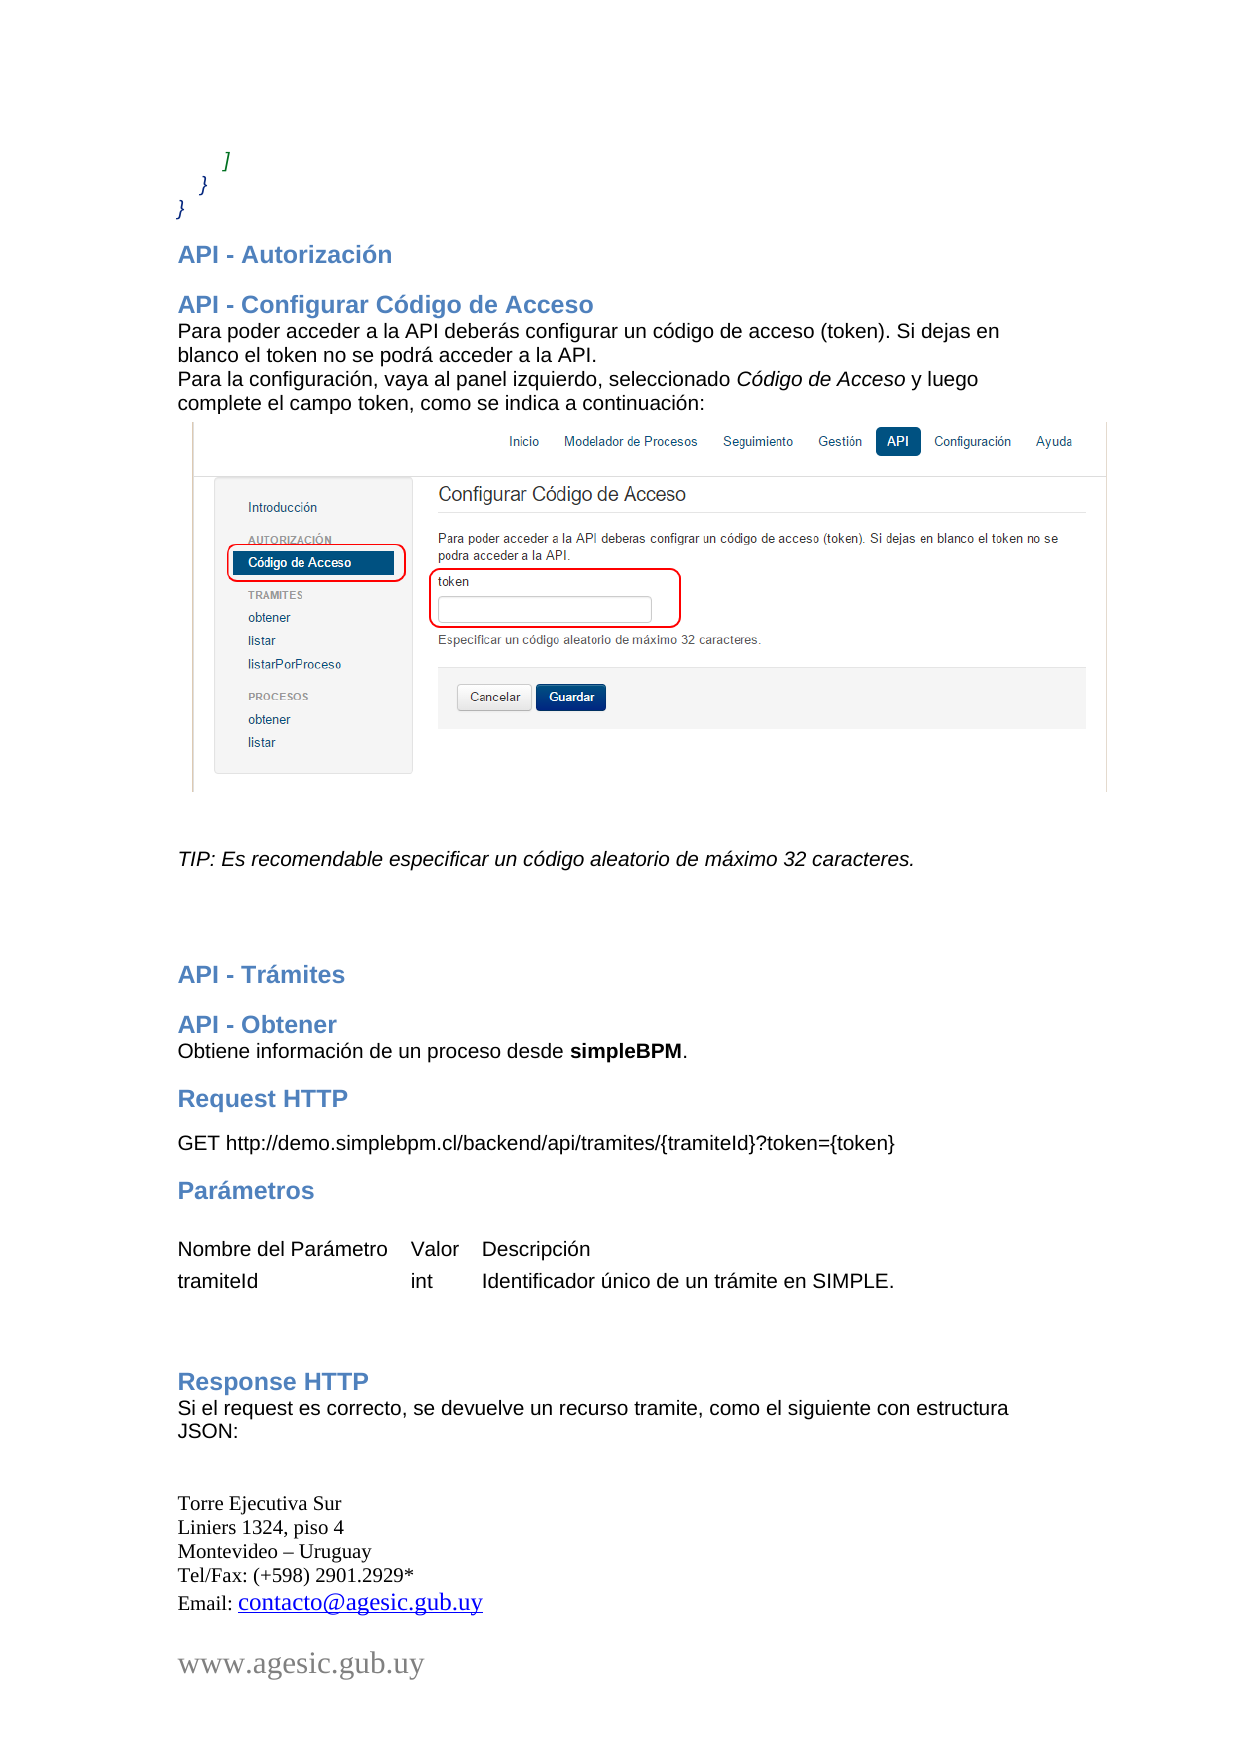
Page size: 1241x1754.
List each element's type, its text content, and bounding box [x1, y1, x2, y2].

text Para la configuración, vaya al panel izquierdo, seleccionado Código de Acceso y luego complete el campo token, como se indica a continuación: [177, 367, 1063, 414]
table_header Nombre del Parámetro [166, 1233, 399, 1265]
table_cell int [399, 1265, 470, 1296]
subtitle API - Configurar Código de Acceso [177, 290, 1063, 319]
text Obtiene información de un proceso desde simpleBPM. [177, 1039, 1063, 1063]
table_header Valor [399, 1233, 470, 1265]
text GET http://demo.simplebpm.cl/backend/api/tramites/{tramiteId}?token={token} [177, 1131, 1063, 1155]
table_cell tramiteId [166, 1265, 399, 1296]
table_header Descripción [470, 1233, 906, 1265]
picture [192, 422, 1107, 792]
subtitle API - Trámites [177, 960, 1063, 989]
text Para poder acceder a la API deberás configurar un código de acceso (token). Si dejas en blanco el token no se podrá acceder a la API. [177, 319, 1063, 367]
subtitle API - Obtener [177, 1010, 1063, 1039]
subtitle API - Autorización [177, 240, 1063, 269]
subtitle Parámetros [177, 1176, 1063, 1204]
text TIP: Es recomendable especificar un código aleatorio de máximo 32 caracteres. [177, 847, 1063, 871]
text Si el request es correcto, se devuelve un recurso tramite, como el siguiente con estructura JSON: [177, 1395, 1063, 1443]
table_cell Identificador único de un trámite en SIMPLE. [470, 1265, 906, 1296]
subtitle Request HTTP [177, 1083, 1063, 1112]
subtitle Response HTTP [177, 1367, 1063, 1395]
text ] } } [177, 148, 1063, 219]
